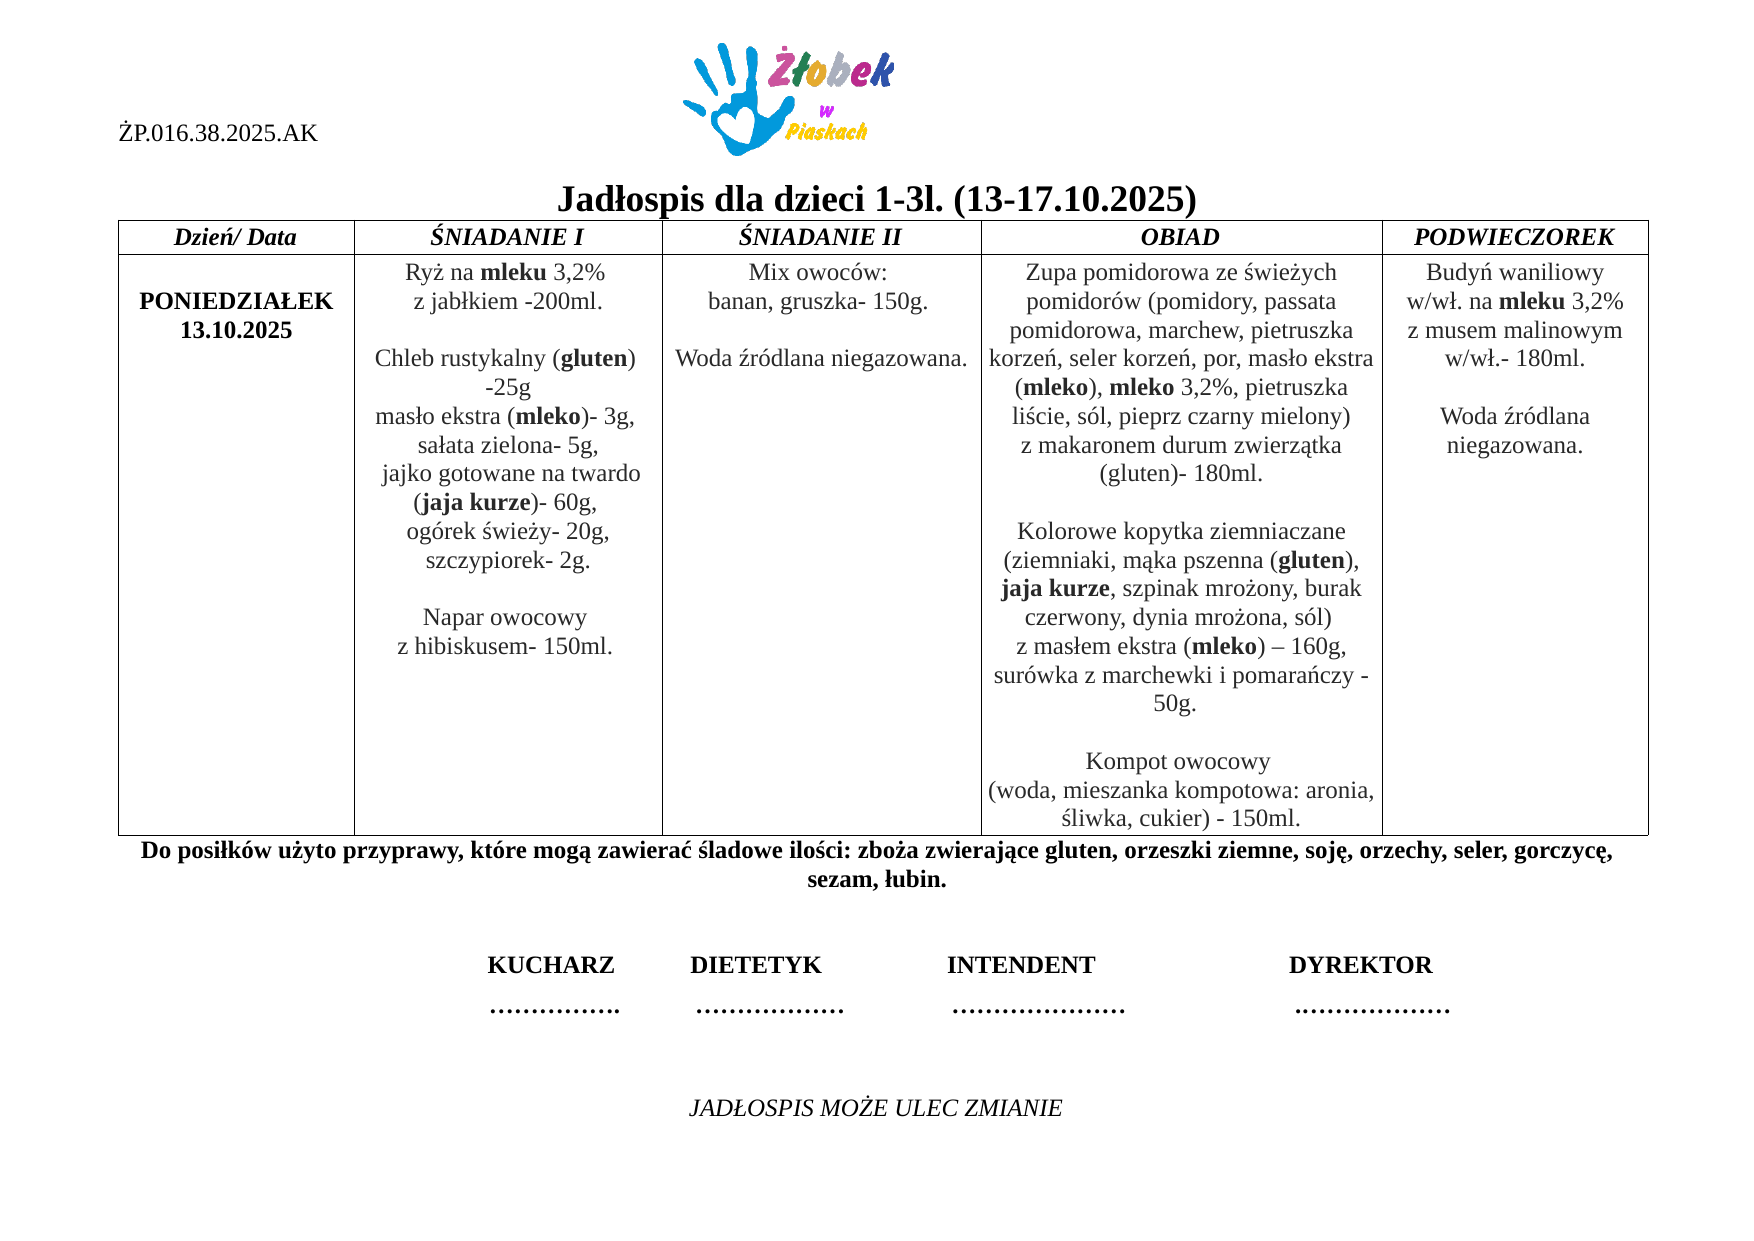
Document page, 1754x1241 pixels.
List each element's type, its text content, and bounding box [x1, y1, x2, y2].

table_cell PONIEDZIAŁEK 13.10.2025 [119, 255, 354, 835]
table_header OBIAD [982, 221, 1382, 254]
table_cell Zupa pomidorowa ze świeżych pomidorów (pomidory, passata pomidorowa, marchew, pietruszka korzeń, seler korzeń, por, masło ekstra (mleko), mleko 3,2%, pietruszka liście, sól, pieprz czarny mielony) z makaronem durum zwierzątka (gluten)- 180ml. Kolorowe kopytka ziemniaczane (ziemniaki, mąka pszenna (gluten), jaja kurze, szpinak mrożony, burak czerwony, dynia mrożona, sól) z masłem ekstra (mleko) – 160g, surówka z marchewki i pomarańczy -50g. Kompot owocowy (woda, mieszanka kompotowa: aronia, śliwka, cukier) - 150ml. [982, 255, 1382, 835]
picture [683, 43, 894, 156]
table_cell Mix owoców: banan, gruszka- 150g. Woda źródlana niegazowana. [663, 255, 981, 835]
table_header ŚNIADANIE I [355, 221, 662, 254]
picture [718, 108, 754, 143]
table_header PODWIECZOREK [1383, 221, 1648, 254]
text Do posiłków użyto przyprawy, które mogą zawierać śladowe ilości: zboża zwierające gluten, orzeszki ziemne, soję, orzechy, seler, gorczycę, sezam, łubin. [118, 836, 1636, 893]
text Jadłospis dla dzieci 1-3l. (13-17.10.2025) [118, 176, 1636, 219]
table_header Dzień/ Data [119, 221, 354, 254]
table_header ŚNIADANIE II [663, 221, 981, 254]
table_cell Ryż na mleku 3,2% z jabłkiem -200ml. Chleb rustykalny (gluten) -25g masło ekstra (mleko)- 3g, sałata zielona- 5g, jajko gotowane na twardo (jaja kurze)- 60g, ogórek świeży- 20g, szczypiorek- 2g. Napar owocowy z hibiskusem- 150ml. [355, 255, 662, 835]
text KUCHARZ DIETETYK INTENDENT DYREKTOR ……………. ……………… ………………… .……………… [118, 950, 1636, 1022]
table_cell Budyń waniliowy w/wł. na mleku 3,2% z musem malinowym w/wł.- 180ml. Woda źródlana niegazowana. [1383, 255, 1648, 835]
